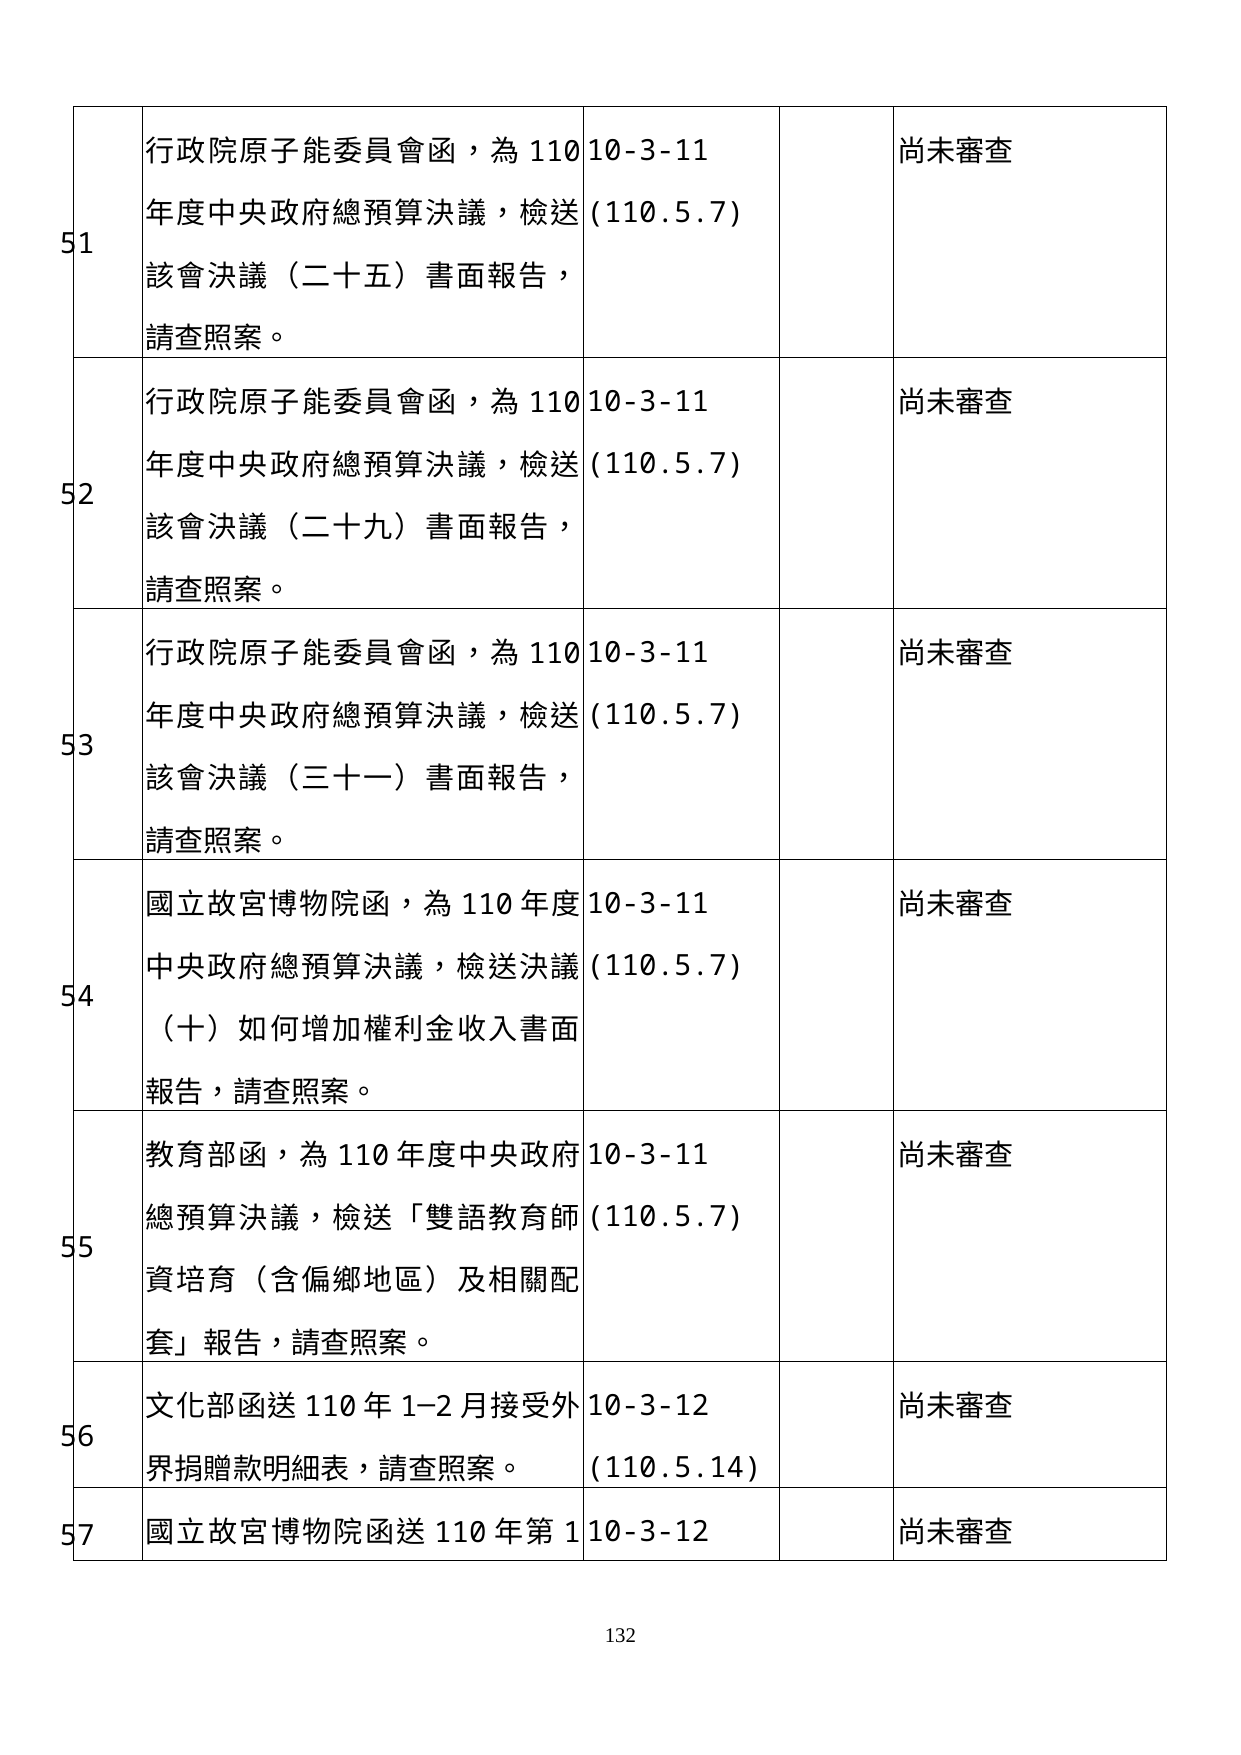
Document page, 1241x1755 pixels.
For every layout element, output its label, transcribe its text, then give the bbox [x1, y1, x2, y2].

table_cell [780, 107, 893, 357]
table_cell [780, 1111, 893, 1361]
table_cell 10-3-11 (110.5.7) [584, 609, 779, 859]
table_cell 國立故宮博物院函，為110年度中央政府總預算決議，檢送決議（十）如何增加權利金收入書面報告，請查照案。 [143, 860, 583, 1110]
table_cell 尚未審查 [894, 1111, 1166, 1361]
table_cell 10-3-12 [584, 1488, 779, 1560]
table_cell 尚未審查 [894, 1488, 1166, 1560]
table_cell [74, 1111, 142, 1361]
table_cell [74, 107, 142, 357]
table_cell [74, 860, 142, 1110]
table_cell 教育部函，為110年度中央政府總預算決議，檢送「雙語教育師資培育（含偏鄉地區）及相關配套」報告，請查照案。 [143, 1111, 583, 1361]
table_cell 10-3-11 (110.5.7) [584, 107, 779, 357]
table_cell [74, 1488, 142, 1560]
table_cell [780, 358, 893, 608]
table_cell 國立故宮博物院函送110年第1 [143, 1488, 583, 1560]
table_cell 尚未審查 [894, 609, 1166, 859]
table_cell 10-3-11 (110.5.7) [584, 860, 779, 1110]
table_cell [780, 1362, 893, 1487]
table_cell 尚未審查 [894, 1362, 1166, 1487]
table_cell [780, 609, 893, 859]
table_cell 行政院原子能委員會函，為110年度中央政府總預算決議，檢送該會決議（二十五）書面報告，請查照案。 [143, 107, 583, 357]
table_cell 尚未審查 [894, 860, 1166, 1110]
table_cell 文化部函送110年1─2月接受外界捐贈款明細表，請查照案。 [143, 1362, 583, 1487]
table_cell 行政院原子能委員會函，為110年度中央政府總預算決議，檢送該會決議（二十九）書面報告，請查照案。 [143, 358, 583, 608]
table_cell 10-3-11 (110.5.7) [584, 1111, 779, 1361]
table_cell 10-3-12 (110.5.14) [584, 1362, 779, 1487]
table_cell 尚未審查 [894, 358, 1166, 608]
table_cell [74, 1362, 142, 1487]
table_cell 10-3-11 (110.5.7) [584, 358, 779, 608]
table_cell [74, 609, 142, 859]
table_cell 尚未審查 [894, 107, 1166, 357]
table_cell [780, 1488, 893, 1560]
table_cell [780, 860, 893, 1110]
table_cell [74, 358, 142, 608]
table_cell 行政院原子能委員會函，為110年度中央政府總預算決議，檢送該會決議（三十一）書面報告，請查照案。 [143, 609, 583, 859]
